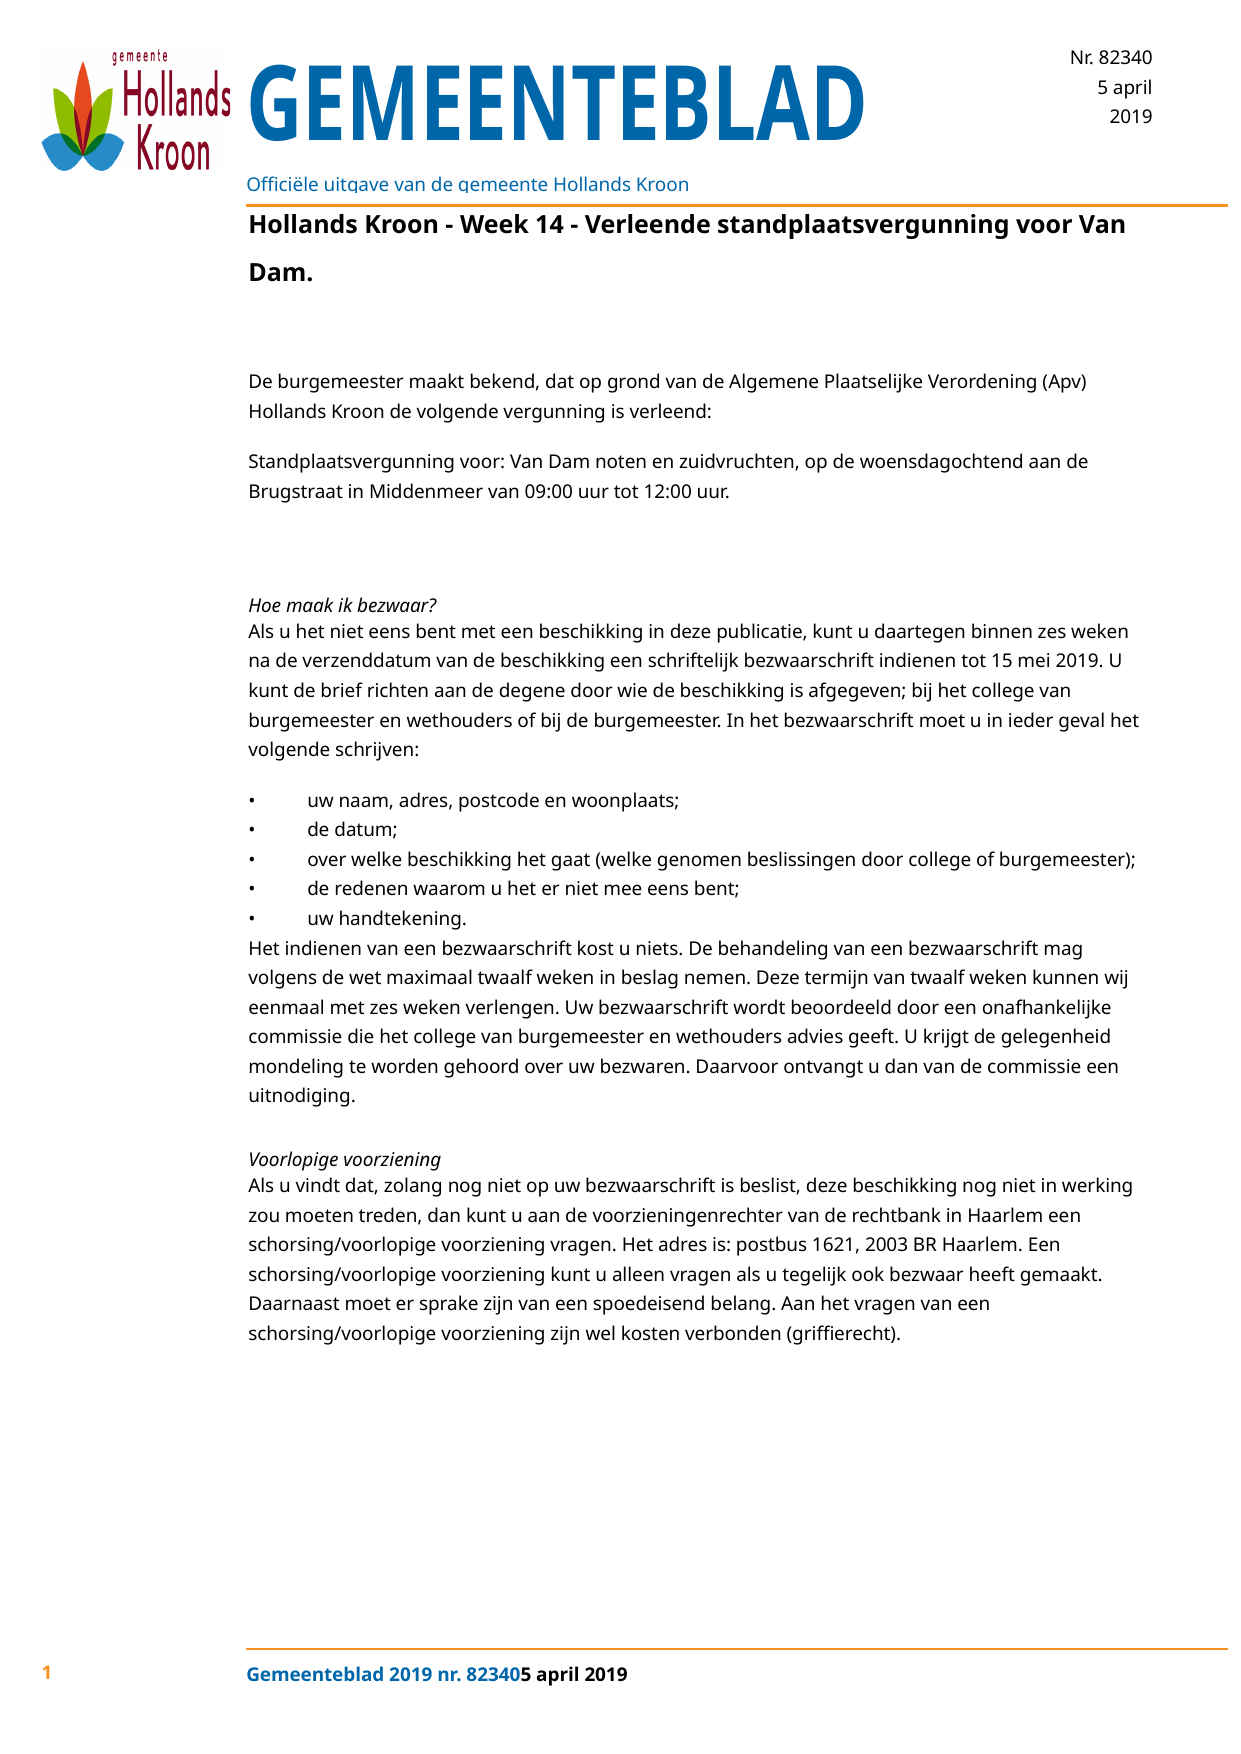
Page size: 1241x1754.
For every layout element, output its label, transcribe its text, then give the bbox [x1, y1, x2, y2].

list uw handtekening. [248, 905, 1152, 931]
text Hollands Kroon - Week 14 - Verleende standplaatsvergunning voor Van Dam. [248, 207, 1152, 288]
text Voorlopige voorziening [248, 1147, 1152, 1172]
picture [41, 47, 231, 172]
list over welke beschikking het gaat (welke genomen beslissingen door college of burgemeester); [248, 846, 1152, 872]
text Als u het niet eens bent met een beschikking in deze publicatie, kunt u daartegen binnen zes weken na de verzenddatum van de beschikking een schriftelijk bezwaarschrift indienen tot 15 mei 2019. U kunt de brief richten aan de degene door wie de beschikking is afgegeven; bij het college van burgemeester en wethouders of bij de burgemeester. In het bezwaarschrift moet u in ieder geval het volgende schrijven: [248, 618, 1152, 762]
list uw naam, adres, postcode en woonplaats; [248, 787, 1152, 812]
text Hoe maak ik bezwaar? [248, 592, 1152, 618]
list de datum; [248, 816, 1152, 842]
text Standplaatsvergunning voor: Van Dam noten en zuidvruchten, op de woensdagochtend aan de Brugstraat in Middenmeer van 09:00 uur tot 12:00 uur. [248, 448, 1152, 504]
text Als u vindt dat, zolang nog niet op uw bezwaarschrift is beslist, deze beschikking nog niet in werking zou moeten treden, dan kunt u aan de voorzieningenrechter van de rechtbank in Haarlem een schorsing/voorlopige voorziening vragen. Het adres is: postbus 1621, 2003 BR Haarlem. Een schorsing/voorlopige voorziening kunt u alleen vragen als u tegelijk ook bezwaar heeft gemaakt. Daarnaast moet er sprake zijn van een spoedeisend belang. Aan het vragen van een schorsing/voorlopige voorziening zijn wel kosten verbonden (griffierecht). [248, 1172, 1152, 1346]
text Het indienen van een bezwaarschrift kost u niets. De behandeling van een bezwaarschrift mag volgens de wet maximaal twaalf weken in beslag nemen. Deze termijn van twaalf weken kunnen wij eenmaal met zes weken verlengen. Uw bezwaarschrift wordt beoordeeld door een onafhankelijke commissie die het college van burgemeester en wethouders advies geeft. U krijgt de gelegenheid mondeling te worden gehoord over uw bezwaren. Daarvoor ontvangt u dan van de commissie een uitnodiging. [248, 935, 1152, 1108]
text De burgemeester maakt bekend, dat op grond van de Algemene Plaatselijke Verordening (Apv) Hollands Kroon de volgende vergunning is verleend: [248, 368, 1152, 424]
list de redenen waarom u het er niet mee eens bent; [248, 876, 1152, 901]
